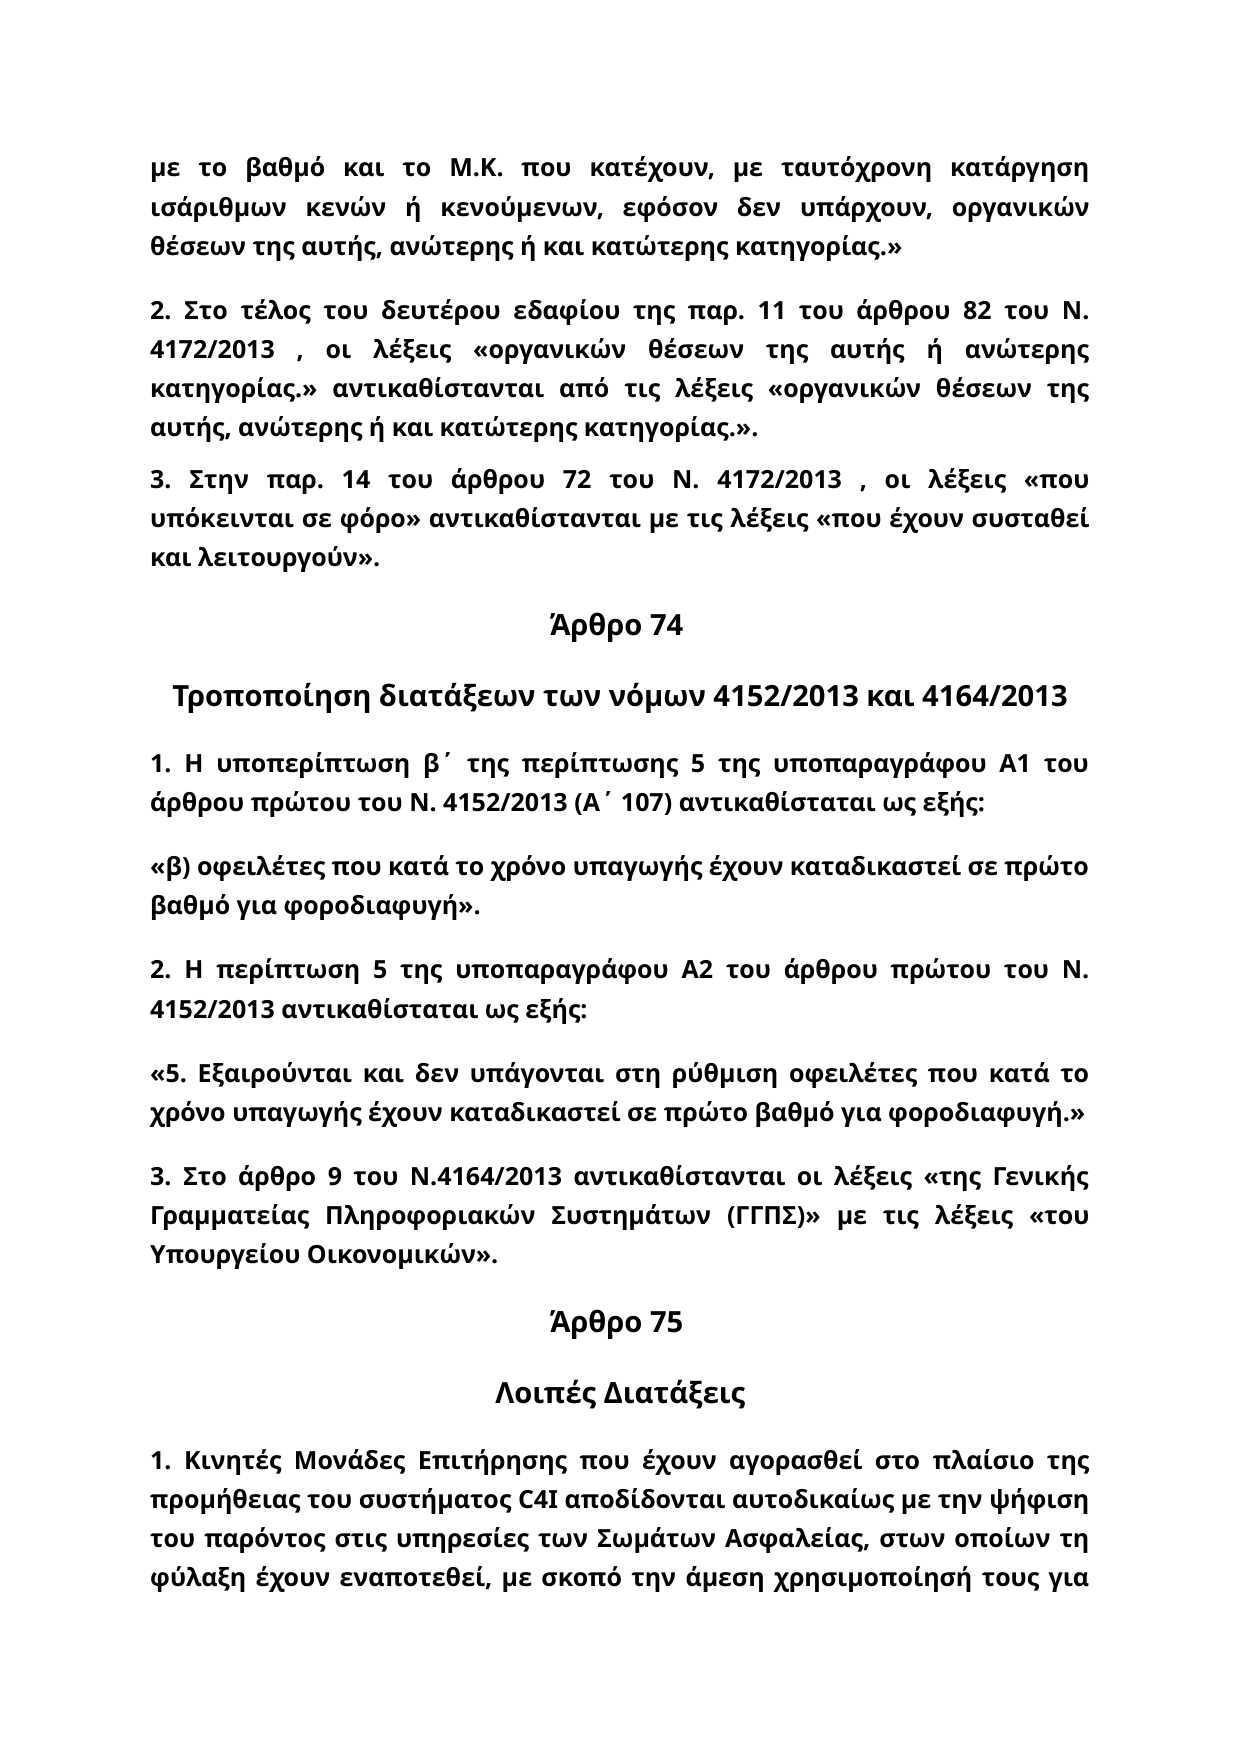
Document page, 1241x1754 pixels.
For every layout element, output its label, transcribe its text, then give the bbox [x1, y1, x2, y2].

subtitle Τροποποίηση διατάξεων των νόμων 4152/2013 και 4164/2013 [150, 675, 1090, 714]
subtitle Λοιπές Διατάξεις [150, 1372, 1090, 1412]
subtitle Άρθρο 74 [150, 604, 1090, 644]
text 1. Η υποπερίπτωση β΄ της περίπτωσης 5 της υποπαραγράφου Α1 του άρθρου πρώτου του Ν. 4152/2013 (Α΄ 107) αντικαθίσταται ως εξής: [150, 745, 1090, 819]
text 2. Η περίπτωση 5 της υποπαραγράφου Α2 του άρθρου πρώτου του Ν. 4152/2013 αντικαθίσταται ως εξής: [150, 952, 1090, 1025]
text 1. Κινητές Μονάδες Επιτήρησης που έχουν αγορασθεί στο πλαίσιο της προμήθειας του συστήματος C4I αποδίδονται αυτοδικαίως με την ψήφιση του παρόντος στις υπηρεσίες των Σωμάτων Ασφαλείας, στων οποίων τη φύλαξη έχουν εναποτεθεί, με σκοπό την άμεση χρησιμοποίησή τους για [150, 1442, 1090, 1594]
text «5. Εξαιρούνται και δεν υπάγονται στη ρύθμιση οφειλέτες που κατά το χρόνο υπαγωγής έχουν καταδικαστεί σε πρώτο βαθμό για φοροδιαφυγή.» [150, 1055, 1090, 1129]
text 2. Στο τέλος του δευτέρου εδαφίου της παρ. 11 του άρθρου 82 του Ν. 4172/2013 , οι λέξεις «οργανικών θέσεων της αυτής ή ανώτερης κατηγορίας.» αντικαθίστανται από τις λέξεις «οργανικών θέσεων της αυτής, ανώτερης ή και κατώτερης κατηγορίας.». [150, 292, 1090, 444]
text με το βαθμό και το Μ.Κ. που κατέχουν, με ταυτόχρονη κατάργηση ισάριθμων κενών ή κενούμενων, εφόσον δεν υπάρχουν, οργανικών θέσεων της αυτής, ανώτερης ή και κατώτερης κατηγορίας.» [150, 150, 1090, 262]
text 3. Στην παρ. 14 του άρθρου 72 του Ν. 4172/2013 , οι λέξεις «που υπόκεινται σε φόρο» αντικαθίστανται με τις λέξεις «που έχουν συσταθεί και λειτουργούν». [150, 462, 1090, 574]
text 3. Στο άρθρο 9 του Ν.4164/2013 αντικαθίστανται οι λέξεις «της Γενικής Γραμματείας Πληροφοριακών Συστημάτων (ΓΓΠΣ)» με τις λέξεις «του Υπουργείου Οικονομικών». [150, 1159, 1090, 1271]
subtitle Άρθρο 75 [150, 1301, 1090, 1341]
text «β) οφειλέτες που κατά το χρόνο υπαγωγής έχουν καταδικαστεί σε πρώτο βαθμό για φοροδιαφυγή». [150, 849, 1090, 922]
